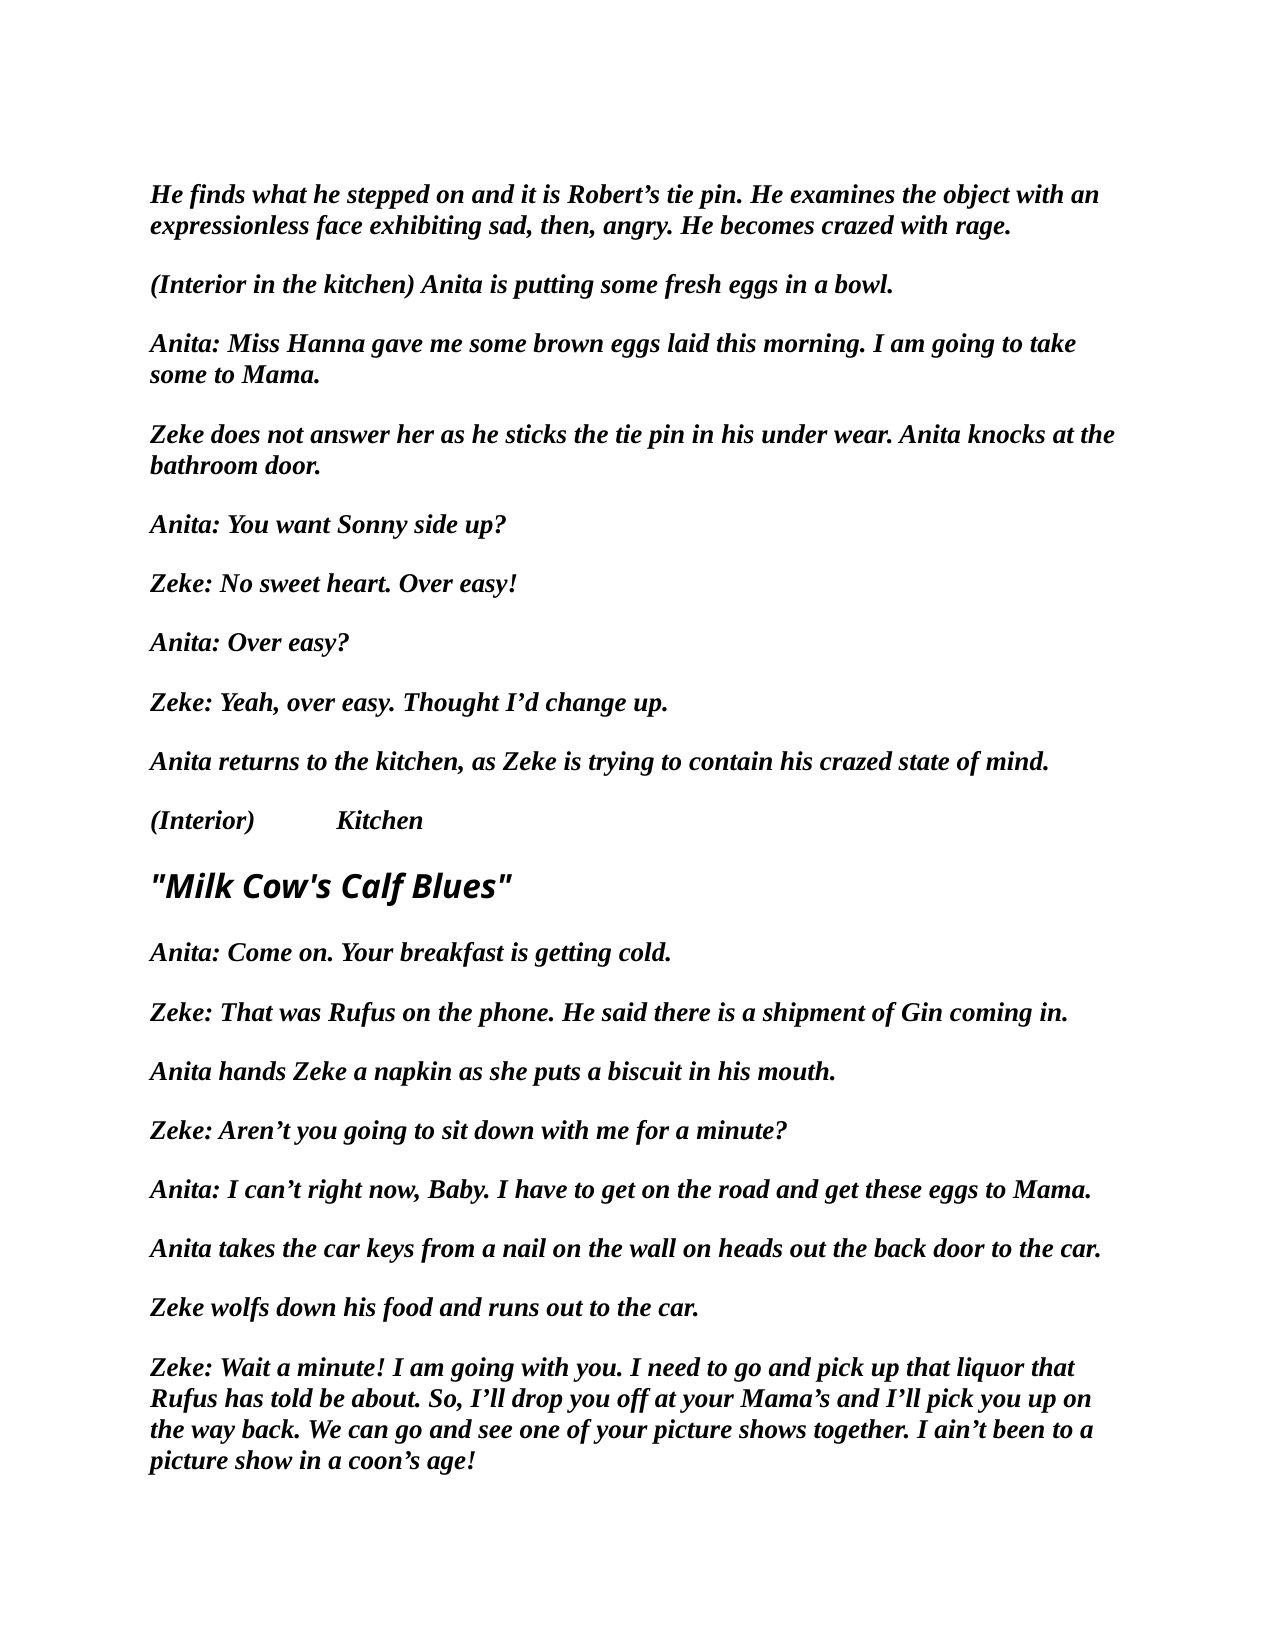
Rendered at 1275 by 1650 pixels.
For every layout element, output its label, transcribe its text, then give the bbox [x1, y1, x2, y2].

text Anita takes the car keys from a nail on the wall on heads out the back door to the car. [150, 1232, 1125, 1263]
text Anita: I can’t right now, Baby. I have to get on the road and get these eggs to Mama. [150, 1173, 1125, 1204]
text Anita: Miss Hanna gave me some brown eggs laid this morning. I am going to take some to Mama. [150, 327, 1125, 390]
text "Milk Cow's Calf Blues" [150, 863, 1125, 908]
text (Interior) Kitchen [150, 804, 1125, 835]
text Zeke: That was Rufus on the phone. He said there is a shipment of Gin coming in. [150, 996, 1125, 1027]
text He finds what he stepped on and it is Robert’s tie pin. He examines the object with an expressionless face exhibiting sad, then, angry. He becomes crazed with rage. [150, 178, 1125, 240]
text Anita: Over easy? [150, 626, 1125, 658]
text Zeke: Wait a minute! I am going with you. I need to go and pick up that liquor that Rufus has told be about. So, I’ll drop you off at your Mama’s and I’ll pick you up on the way back. We can go and see one of your picture shows together. I ain’t been to a picture show in a coon’s age! [150, 1351, 1125, 1475]
text Zeke wolfs down his food and runs out to the car. [150, 1292, 1125, 1323]
text Anita: You want Sonny side up? [150, 508, 1125, 539]
text Anita: Come on. Your breakfast is getting cold. [150, 937, 1125, 968]
text Zeke: No sweet heart. Over easy! [150, 567, 1125, 598]
text (Interior in the kitchen) Anita is putting some fresh eggs in a bowl. [150, 268, 1125, 299]
text Zeke does not answer her as he sticks the tie pin in his under wear. Anita knocks at the bathroom door. [150, 418, 1125, 480]
text Zeke: Aren’t you going to sit down with me for a minute? [150, 1114, 1125, 1145]
text Anita hands Zeke a napkin as she puts a biscuit in his mouth. [150, 1055, 1125, 1086]
text Zeke: Yeah, over easy. Thought I’d change up. [150, 686, 1125, 717]
text Anita returns to the kitchen, as Zeke is trying to contain his crazed state of mind. [150, 745, 1125, 776]
